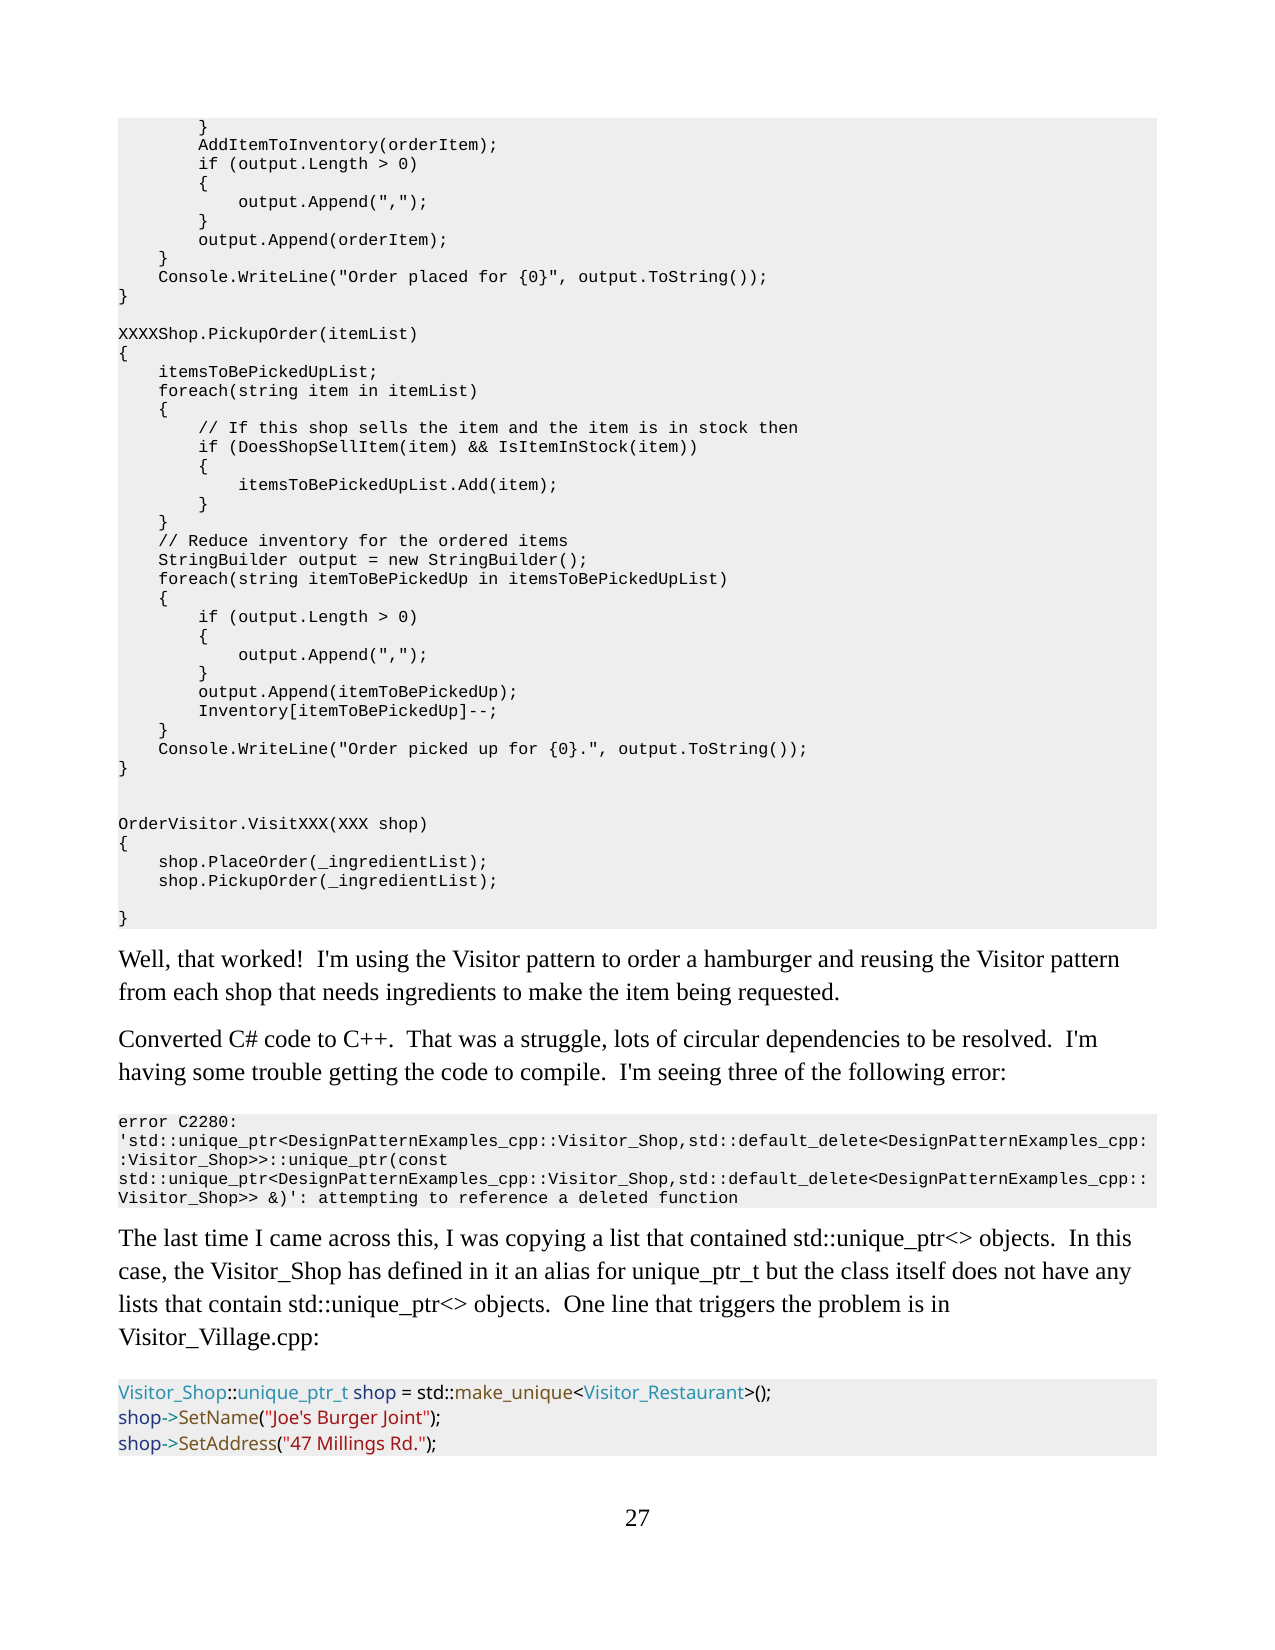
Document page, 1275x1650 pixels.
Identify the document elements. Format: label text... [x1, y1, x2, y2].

text { [118, 175, 1157, 193]
text Visitor_Shop::unique_ptr_t shop = std::make_unique<Visitor_Restaurant>(); [118, 1379, 1157, 1404]
text shop->SetAddress("47 Millings Rd."); [118, 1430, 1157, 1456]
text } [118, 910, 1157, 929]
text // If this shop sells the item and the item is in stock then [118, 420, 1157, 439]
text output.Append(itemToBePickedUp); [118, 684, 1157, 703]
text shop->SetName("Joe's Burger Joint"); [118, 1404, 1157, 1430]
text AddItemToInventory(orderItem); [118, 137, 1157, 156]
text shop.PlaceOrder(_ingredientList); [118, 853, 1157, 872]
text XXXXShop.PickupOrder(itemList) [118, 326, 1157, 344]
text output.Append(orderItem); [118, 231, 1157, 250]
text } [118, 118, 1157, 137]
text itemsToBePickedUpList; [118, 363, 1157, 382]
text } [118, 514, 1157, 533]
text } [118, 495, 1157, 514]
text { [118, 401, 1157, 420]
text Well, that worked! I'm using the Visitor pattern to order a hamburger and reusing the Visitor pattern from each shop that needs ingredients to make the item being requested. [118, 944, 1157, 1006]
text } [118, 665, 1157, 684]
text foreach(string item in itemList) [118, 382, 1157, 401]
text Console.WriteLine("Order placed for {0}", output.ToString()); [118, 269, 1157, 288]
text Inventory[itemToBePickedUp]--; [118, 703, 1157, 721]
text { [118, 457, 1157, 476]
text OrderVisitor.VisitXXX(XXX shop) [118, 816, 1157, 834]
text { [118, 627, 1157, 646]
text } [118, 721, 1157, 740]
text if (DoesShopSellItem(item) && IsItemInStock(item)) [118, 439, 1157, 457]
text itemsToBePickedUpList.Add(item); [118, 476, 1157, 495]
text } [118, 250, 1157, 269]
text foreach(string itemToBePickedUp in itemsToBePickedUpList) [118, 571, 1157, 589]
text { [118, 834, 1157, 853]
text { [118, 344, 1157, 363]
text output.Append(","); [118, 646, 1157, 665]
text // Reduce inventory for the ordered items [118, 533, 1157, 552]
text } [118, 288, 1157, 307]
text output.Append(","); [118, 193, 1157, 212]
text if (output.Length > 0) [118, 608, 1157, 627]
text The last time I came across this, I was copying a list that contained std::unique_ptr<> objects. In this case, the Visitor_Shop has defined in it an alias for unique_ptr_t but the class itself does not have any lists that contain std::unique_ptr<> objects. One line that triggers the problem is in Visitor_Village.cpp: [118, 1223, 1157, 1351]
text } [118, 759, 1157, 778]
text StringBuilder output = new StringBuilder(); [118, 552, 1157, 571]
text Converted C# code to C++. That was a struggle, lots of circular dependencies to be resolved. I'm having some trouble getting the code to compile. I'm seeing three of the following error: [118, 1024, 1157, 1086]
text shop.PickupOrder(_ingredientList); [118, 872, 1157, 891]
text { [118, 589, 1157, 608]
text if (output.Length > 0) [118, 156, 1157, 175]
text Console.WriteLine("Order picked up for {0}.", output.ToString()); [118, 740, 1157, 759]
text error C2280: 'std::unique_ptr<DesignPatternExamples_cpp::Visitor_Shop,std::default_delete<DesignPatternExamples_cpp::Visitor_Shop>>::unique_ptr(const std::unique_ptr<DesignPatternExamples_cpp::Visitor_Shop,std::default_delete<DesignPatternExamples_cpp::Visitor_Shop>> &)': attempting to reference a deleted function [118, 1114, 1157, 1208]
text } [118, 212, 1157, 231]
